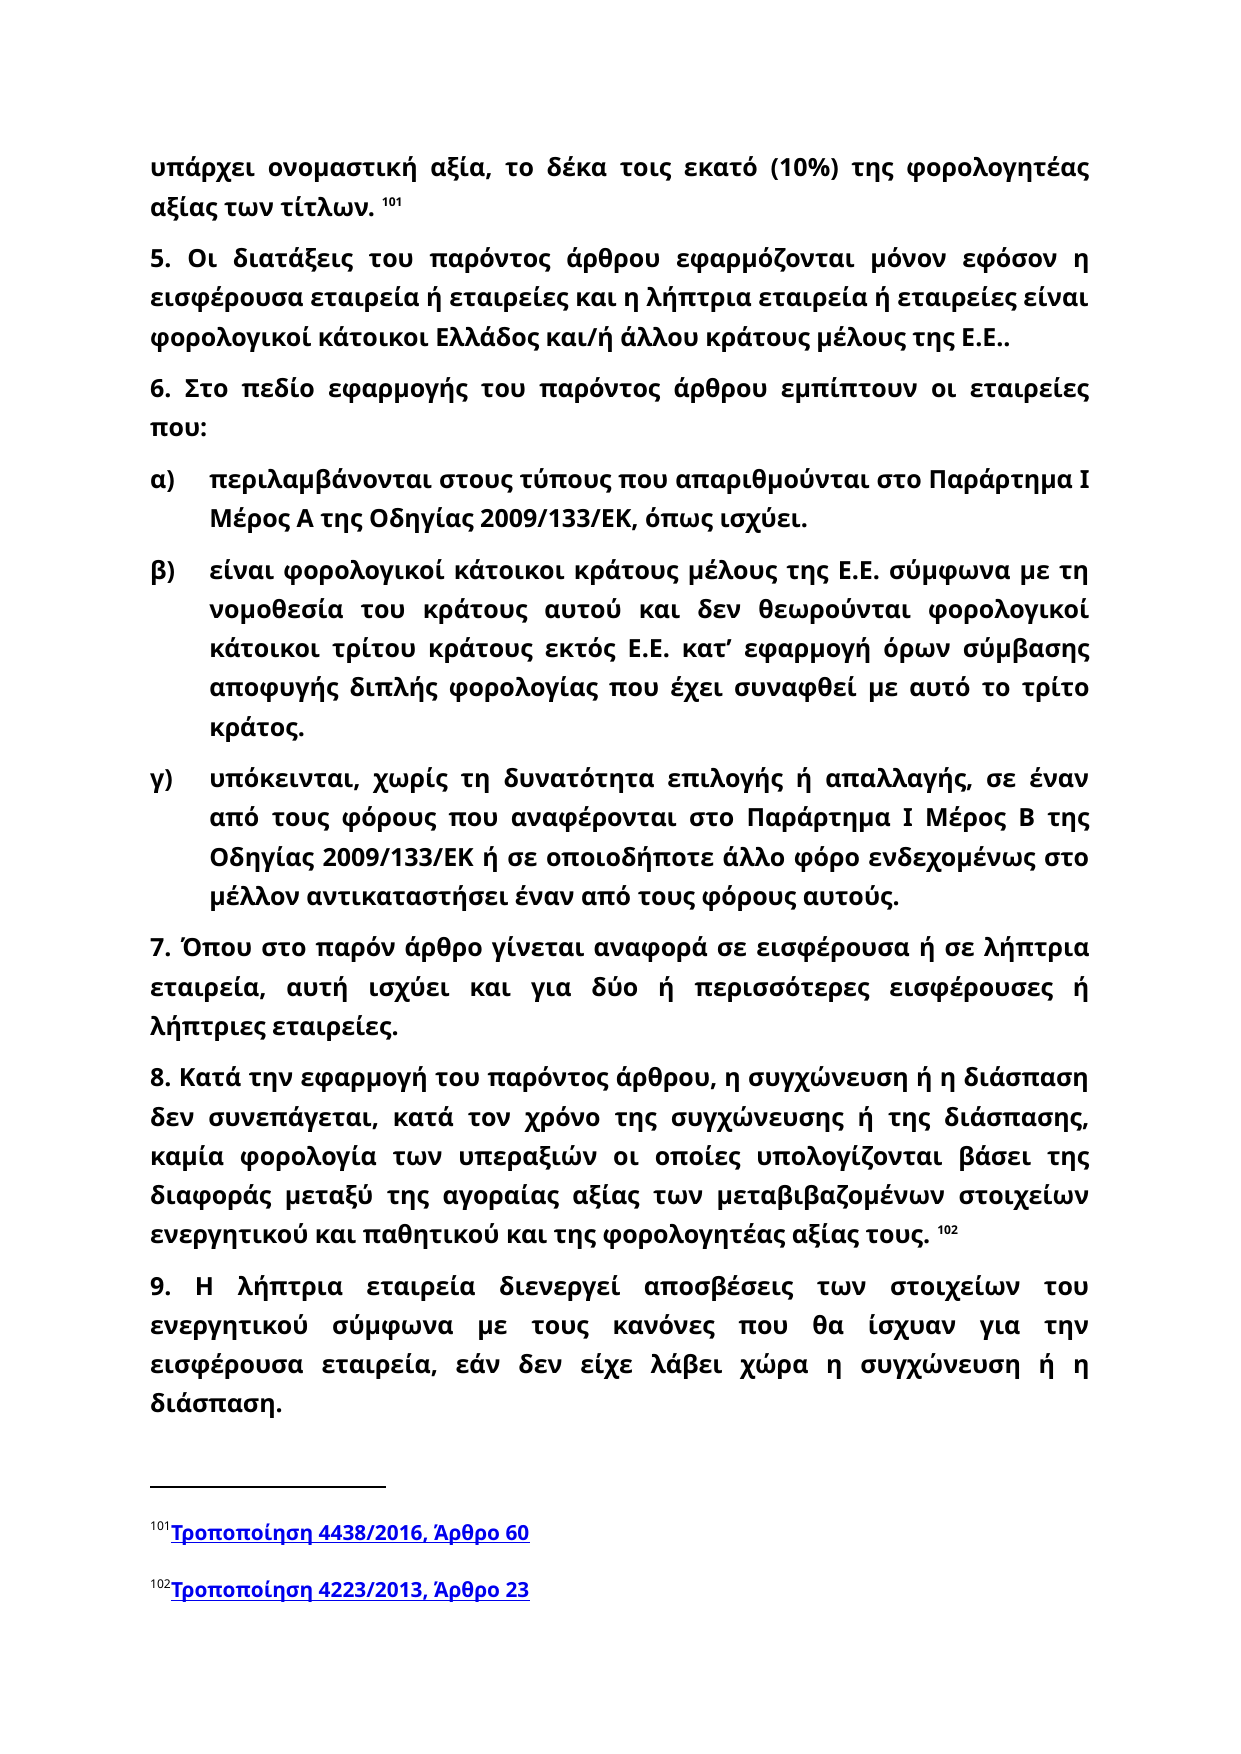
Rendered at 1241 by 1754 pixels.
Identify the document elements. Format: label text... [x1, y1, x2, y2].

list α) περιλαμβάνονται στους τύπους που απαριθμούνται στο Παράρτημα Ι Μέρος Α της Οδηγίας 2009/133/ΕΚ, όπως ισχύει. [150, 462, 1090, 535]
text 9. Η λήπτρια εταιρεία διενεργεί αποσβέσεις των στοιχείων του ενεργητικού σύμφωνα με τους κανόνες που θα ίσχυαν για την εισφέρουσα εταιρεία, εάν δεν είχε λάβει χώρα η συγχώνευση ή η διάσπαση. [150, 1268, 1090, 1420]
text 7. Όπου στο παρόν άρθρο γίνεται αναφορά σε εισφέρουσα ή σε λήπτρια εταιρεία, αυτή ισχύει και για δύο ή περισσότερες εισφέρουσες ή λήπτριες εταιρείες. [150, 930, 1090, 1042]
list β) είναι φορολογικοί κάτοικοι κράτους μέλους της Ε.Ε. σύμφωνα με τη νομοθεσία του κράτους αυτού και δεν θεωρούνται φορολογικοί κάτοικοι τρίτου κράτους εκτός Ε.Ε. κατ’ εφαρμογή όρων σύμβασης αποφυγής διπλής φορολογίας που έχει συναφθεί με αυτό το τρίτο κράτος. [150, 552, 1090, 743]
list γ) υπόκεινται, χωρίς τη δυνατότητα επιλογής ή απαλλαγής, σε έναν από τους φόρους που αναφέρονται στο Παράρτημα Ι Μέρος Β της Οδηγίας 2009/133/ΕΚ ή σε οποιοδήποτε άλλο φόρο ενδεχομένως στο μέλλον αντικαταστήσει έναν από τους φόρους αυτούς. [150, 761, 1090, 912]
text Τροποποίηση 4438/2016, Άρθρο 60 [150, 1518, 1090, 1546]
text 6. Στο πεδίο εφαρμογής του παρόντος άρθρου εμπίπτουν οι εταιρείες που: [150, 371, 1090, 444]
text Τροποποίηση 4223/2013, Άρθρο 23 [150, 1576, 1090, 1604]
text 8. Κατά την εφαρμογή του παρόντος άρθρου, η συγχώνευση ή η διάσπαση δεν συνεπάγεται, κατά τον χρόνο της συγχώνευσης ή της διάσπασης, καμία φορολογία των υπεραξιών οι οποίες υπολογίζονται βάσει της διαφοράς μεταξύ της αγοραίας αξίας των μεταβιβαζομένων στοιχείων ενεργητικού και παθητικού και της φορολογητέας αξίας τους. [150, 1060, 1090, 1251]
text υπάρχει ονομαστική αξία, το δέκα τοις εκατό (10%) της φορολογητέας αξίας των τίτλων. [150, 150, 1090, 223]
text 5. Οι διατάξεις του παρόντος άρθρου εφαρμόζονται μόνον εφόσον η εισφέρουσα εταιρεία ή εταιρείες και η λήπτρια εταιρεία ή εταιρείες είναι φορολογικοί κάτοικοι Ελλάδος και/ή άλλου κράτους μέλους της Ε.Ε.. [150, 241, 1090, 353]
